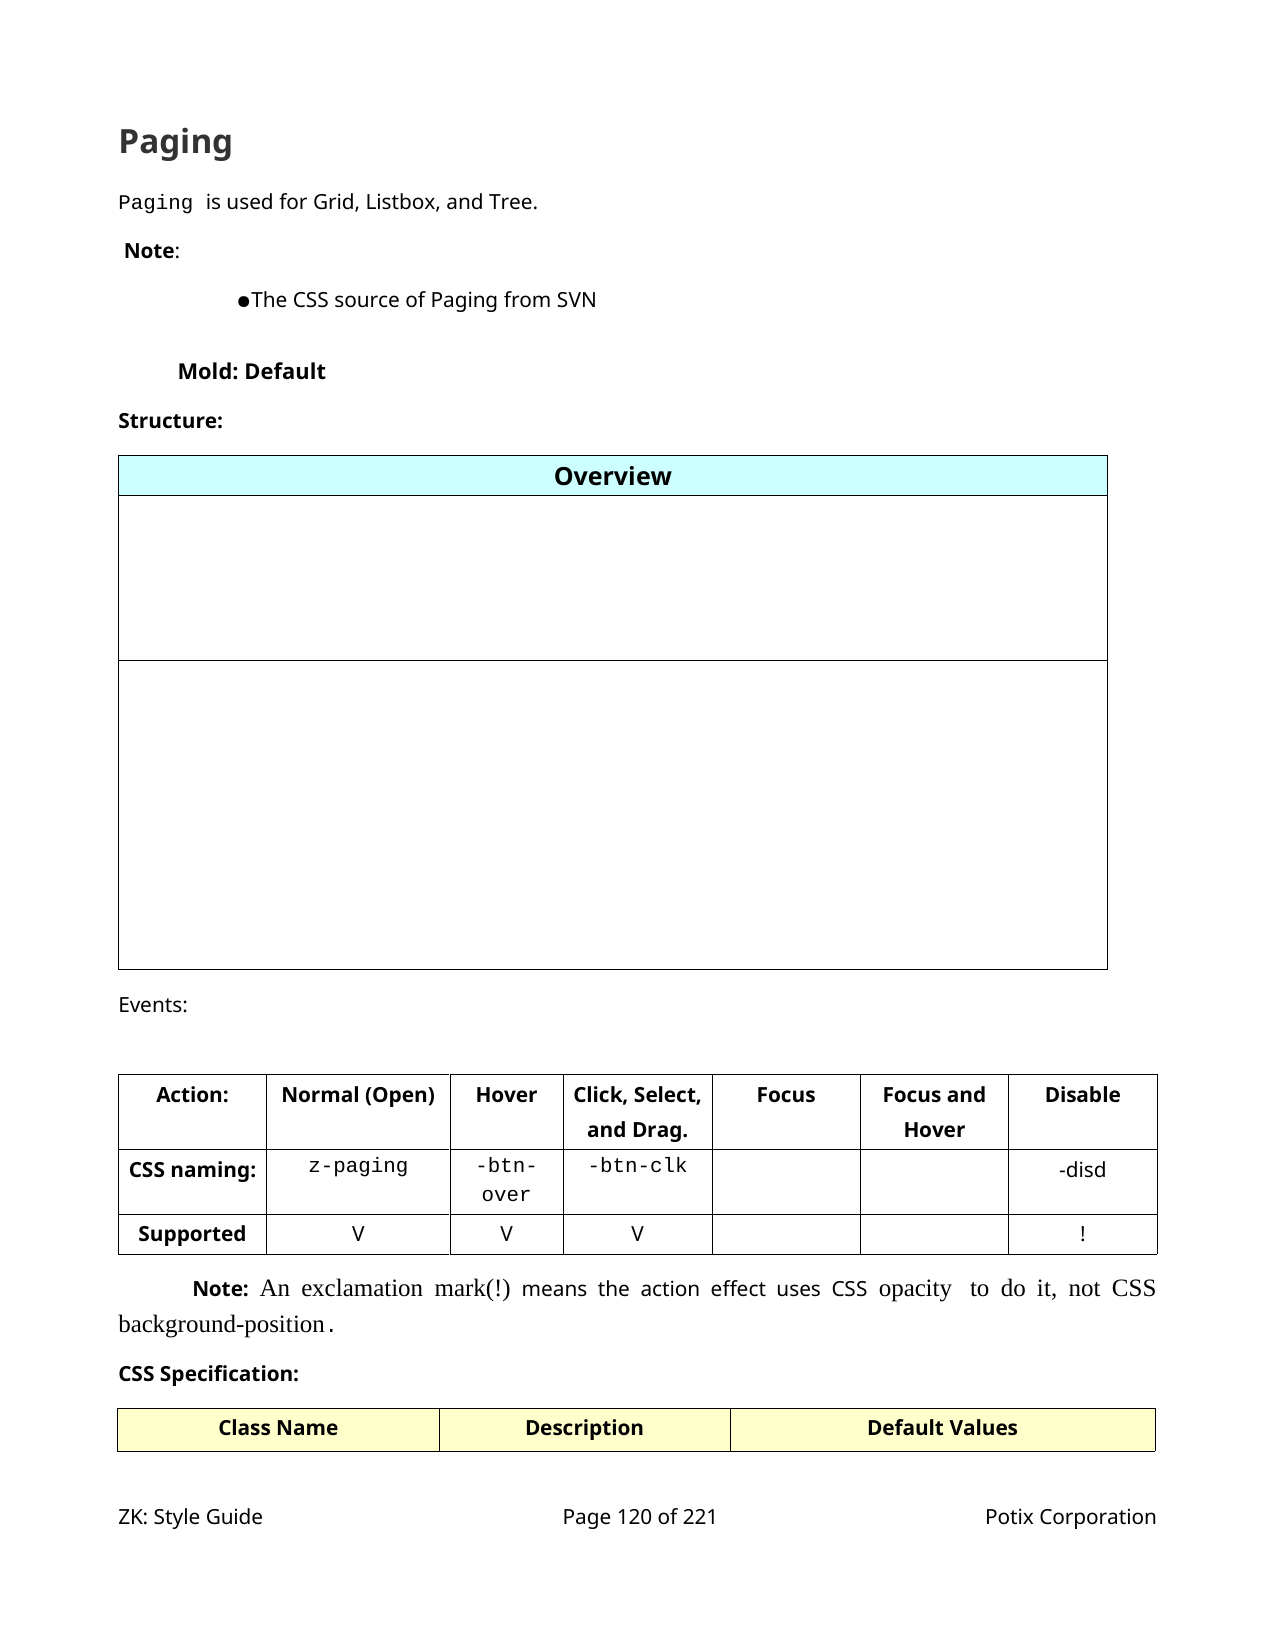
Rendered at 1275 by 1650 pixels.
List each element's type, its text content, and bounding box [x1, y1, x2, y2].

table_header Class Name [118, 1409, 439, 1451]
table_header Focus [713, 1075, 860, 1149]
table_header Overview [119, 456, 1107, 495]
subtitle Paging [118, 118, 1157, 163]
table_cell ! [1009, 1215, 1157, 1254]
table_header Hover [451, 1075, 563, 1149]
table_header Description [440, 1409, 730, 1451]
table_cell CSS naming: [119, 1150, 266, 1214]
table_cell [861, 1215, 1008, 1254]
table_cell V [267, 1215, 449, 1254]
text Paging is used for Grid, Listbox, and Tree. [118, 187, 1157, 216]
table_header Disable [1009, 1075, 1157, 1149]
table_cell -disd [1009, 1150, 1157, 1214]
table_header Action: [119, 1075, 266, 1149]
table_cell V [451, 1215, 563, 1254]
text CSS Specification: [118, 1359, 1157, 1387]
text Events: [118, 990, 1157, 1054]
table_cell [713, 1150, 860, 1214]
text Structure: [118, 406, 1157, 434]
table_cell [119, 661, 1107, 969]
table_header Normal (Open) [267, 1075, 449, 1149]
table_cell Supported [119, 1215, 266, 1254]
list The CSS source of Paging from SVN [236, 285, 1157, 313]
table_header Focus and Hover [861, 1075, 1008, 1149]
text Note: An exclamation mark(!) means the action effect uses CSS opacity to do it, not CSS background-position. [118, 1274, 1157, 1338]
table_cell -btn-clk [564, 1150, 712, 1214]
table_cell [713, 1215, 860, 1254]
table_cell V [564, 1215, 712, 1254]
table_header Default Values [731, 1409, 1155, 1451]
table_cell [861, 1150, 1008, 1214]
table_cell [119, 496, 1107, 660]
table_cell z-paging [267, 1150, 449, 1214]
table_cell -btn-over [451, 1150, 563, 1214]
text Note: [118, 236, 1157, 264]
table_header Click, Select, and Drag. [564, 1075, 712, 1149]
subtitle Mold: Default [177, 356, 1157, 386]
